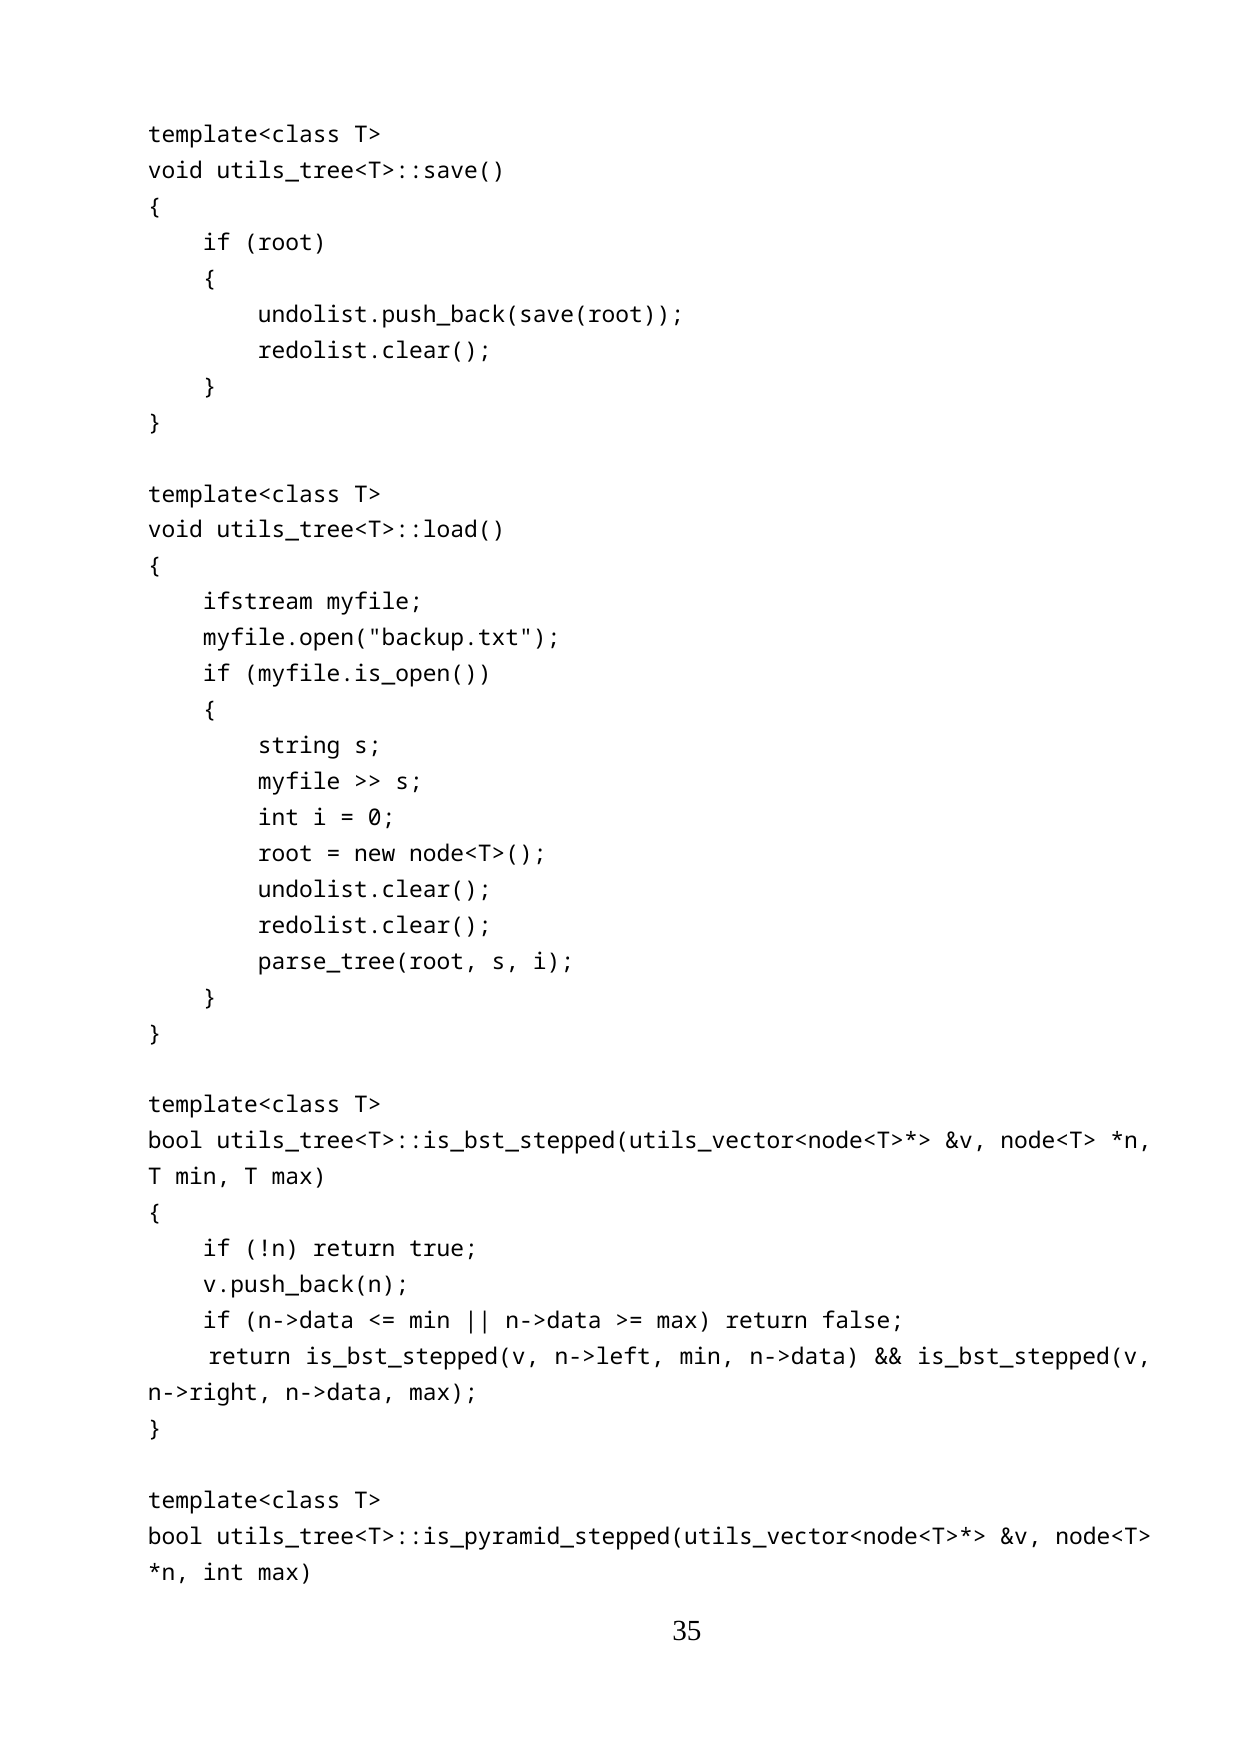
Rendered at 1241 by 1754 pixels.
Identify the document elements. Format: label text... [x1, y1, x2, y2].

text } [148, 406, 1152, 437]
text { [148, 262, 1152, 293]
text { [148, 693, 1152, 724]
text template<class T> [148, 1088, 1152, 1120]
text void utils_tree<T>::save() [148, 154, 1152, 185]
text if (n->data <= min || n->data >= max) return false; [148, 1304, 1152, 1335]
text { [148, 549, 1152, 581]
text } [148, 1412, 1152, 1443]
text bool utils_tree<T>::is_pyramid_stepped(utils_vector<node<T>*> &v, node<T> *n, int max) [148, 1520, 1152, 1587]
text v.push_back(n); [148, 1268, 1152, 1299]
text template<class T> [148, 477, 1152, 509]
text myfile >> s; [148, 765, 1152, 796]
text if (myfile.is_open()) [148, 657, 1152, 688]
text } [148, 981, 1152, 1012]
text myfile.open("backup.txt"); [148, 621, 1152, 652]
text undolist.clear(); [148, 873, 1152, 904]
text root = new node<T>(); [148, 837, 1152, 868]
text template<class T> [148, 1484, 1152, 1515]
text if (root) [148, 226, 1152, 257]
text string s; [148, 729, 1152, 760]
text redolist.clear(); [148, 909, 1152, 940]
text { [148, 190, 1152, 221]
text parse_tree(root, s, i); [148, 945, 1152, 976]
text undolist.push_back(save(root)); [148, 298, 1152, 329]
text } [148, 1017, 1152, 1048]
text redolist.clear(); [148, 334, 1152, 365]
text { [148, 1196, 1152, 1227]
text void utils_tree<T>::load() [148, 513, 1152, 545]
text bool utils_tree<T>::is_bst_stepped(utils_vector<node<T>*> &v, node<T> *n, T min, T max) [148, 1124, 1152, 1192]
text template<class T> [148, 118, 1152, 149]
text int i = 0; [148, 801, 1152, 832]
text if (!n) return true; [148, 1232, 1152, 1263]
text return is_bst_stepped(v, n->left, min, n->data) && is_bst_stepped(v, n->right, n->data, max); [148, 1340, 1152, 1407]
text ifstream myfile; [148, 585, 1152, 617]
text } [148, 370, 1152, 401]
